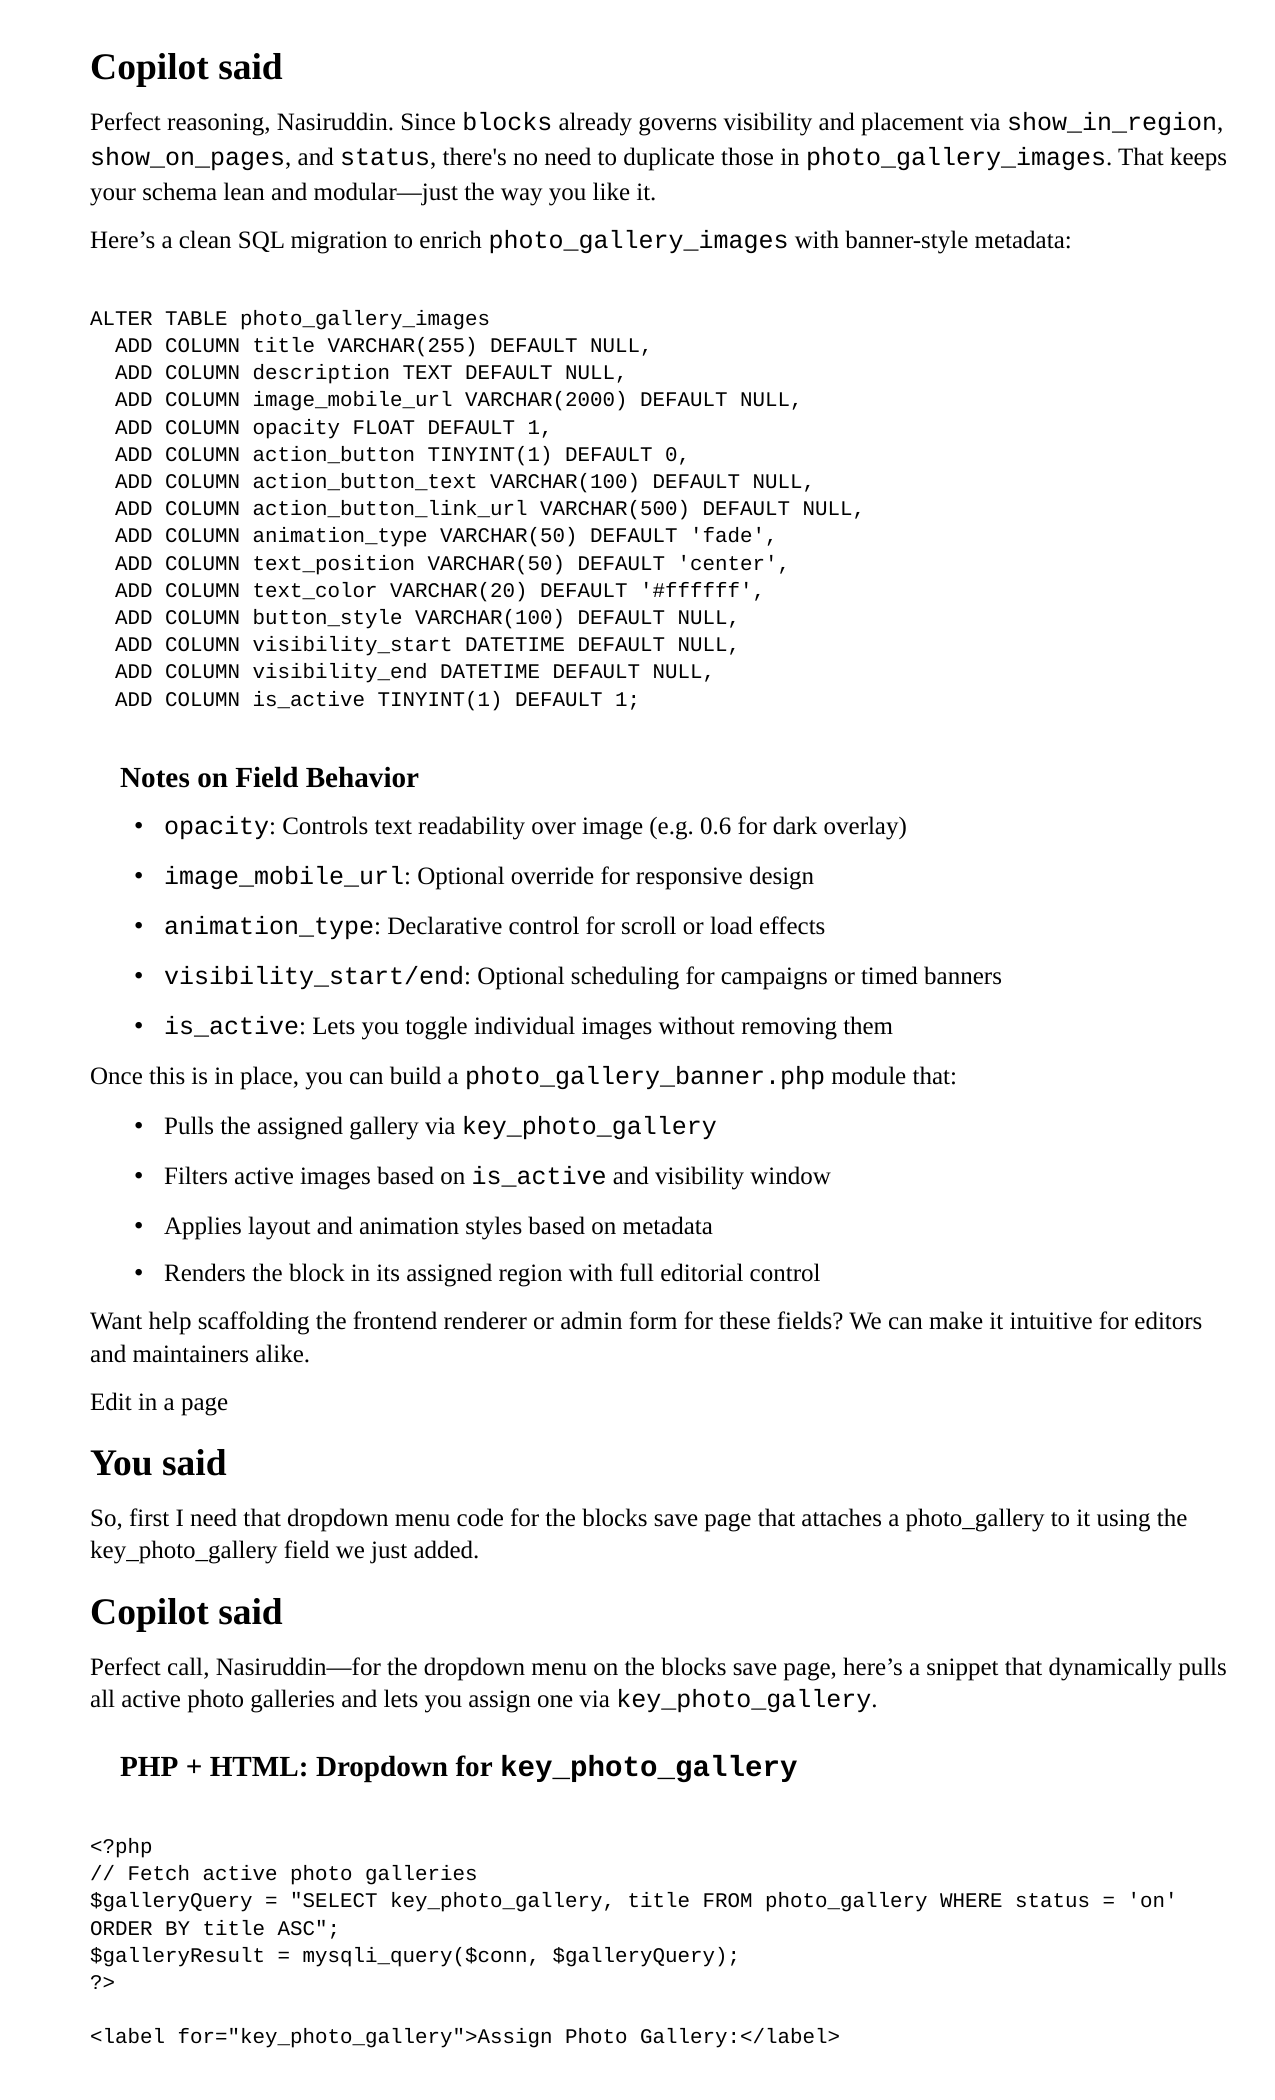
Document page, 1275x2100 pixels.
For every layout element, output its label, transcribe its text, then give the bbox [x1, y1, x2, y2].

text ADD COLUMN is_active TINYINT(1) DEFAULT 1; [90, 688, 1230, 712]
list Filters active images based on is_active and visibility window [134, 1161, 1230, 1192]
text $galleryResult = mysqli_query($conn, $galleryQuery); [90, 1945, 1230, 1968]
text ADD COLUMN text_color VARCHAR(20) DEFAULT '#ffffff', [90, 580, 1230, 603]
text ADD COLUMN description TEXT DEFAULT NULL, [90, 362, 1230, 386]
list visibility_start/end: Optional scheduling for campaigns or timed banners [134, 961, 1230, 992]
text ADD COLUMN image_mobile_url VARCHAR(2000) DEFAULT NULL, [90, 389, 1230, 413]
text ADD COLUMN visibility_end DATETIME DEFAULT NULL, [90, 661, 1230, 685]
list Pulls the assigned gallery via key_photo_gallery [134, 1111, 1230, 1142]
list opacity: Controls text readability over image (e.g. 0.6 for dark overlay) [134, 811, 1230, 842]
text // Fetch active photo galleries [90, 1863, 1230, 1887]
text $galleryQuery = "SELECT key_photo_gallery, title FROM photo_gallery WHERE status = 'on' ORDER BY title ASC"; [90, 1890, 1230, 1941]
text Want help scaffolding the frontend renderer or admin form for these fields? We can make it intuitive for editors and maintainers alike. [90, 1306, 1230, 1368]
text ?> [90, 1972, 1230, 1996]
text ADD COLUMN action_button TINYINT(1) DEFAULT 0, [90, 444, 1230, 467]
text ADD COLUMN visibility_start DATETIME DEFAULT NULL, [90, 634, 1230, 658]
text ADD COLUMN animation_type VARCHAR(50) DEFAULT 'fade', [90, 525, 1230, 549]
list Renders the block in its assigned region with full editorial control [134, 1258, 1230, 1287]
text ALTER TABLE photo_gallery_images [90, 308, 1230, 332]
subtitle Copilot said [90, 45, 1230, 88]
text Here’s a clean SQL migration to enrich photo_gallery_images with banner-style metadata: [90, 225, 1230, 256]
text <label for="key_photo_gallery">Assign Photo Gallery:</label> [90, 2026, 1230, 2050]
text ADD COLUMN action_button_text VARCHAR(100) DEFAULT NULL, [90, 471, 1230, 495]
list animation_type: Declarative control for scroll or load effects [134, 911, 1230, 942]
text Once this is in place, you can build a photo_gallery_banner.php module that: [90, 1061, 1230, 1092]
text ADD COLUMN title VARCHAR(255) DEFAULT NULL, [90, 335, 1230, 359]
subtitle 🧠 Notes on Field Behavior [90, 760, 1230, 793]
text ADD COLUMN text_position VARCHAR(50) DEFAULT 'center', [90, 553, 1230, 576]
subtitle Copilot said [90, 1589, 1230, 1633]
text So, first I need that dropdown menu code for the blocks save page that attaches a photo_gallery to it using the key_photo_gallery field we just added. [90, 1503, 1230, 1564]
text <?php [90, 1836, 1230, 1860]
subtitle You said [90, 1441, 1230, 1484]
list image_mobile_url: Optional override for responsive design [134, 861, 1230, 892]
text ADD COLUMN opacity FLOAT DEFAULT 1, [90, 417, 1230, 440]
text Edit in a page [90, 1387, 1230, 1415]
list is_active: Lets you toggle individual images without removing them [134, 1011, 1230, 1042]
subtitle 🧩 PHP + HTML: Dropdown for key_photo_gallery [90, 1749, 1230, 1785]
text Perfect reasoning, Nasiruddin. Since blocks already governs visibility and placement via show_in_region, show_on_pages, and status, there's no need to duplicate those in photo_gallery_images. That keeps your schema lean and modular—just the way you like it. [90, 107, 1230, 206]
text ADD COLUMN action_button_link_url VARCHAR(500) DEFAULT NULL, [90, 498, 1230, 522]
list Applies layout and animation styles based on metadata [134, 1211, 1230, 1239]
text Perfect call, Nasiruddin—for the dropdown menu on the blocks save page, here’s a snippet that dynamically pulls all active photo galleries and lets you assign one via key_photo_gallery. [90, 1652, 1230, 1715]
text ADD COLUMN button_style VARCHAR(100) DEFAULT NULL, [90, 607, 1230, 631]
